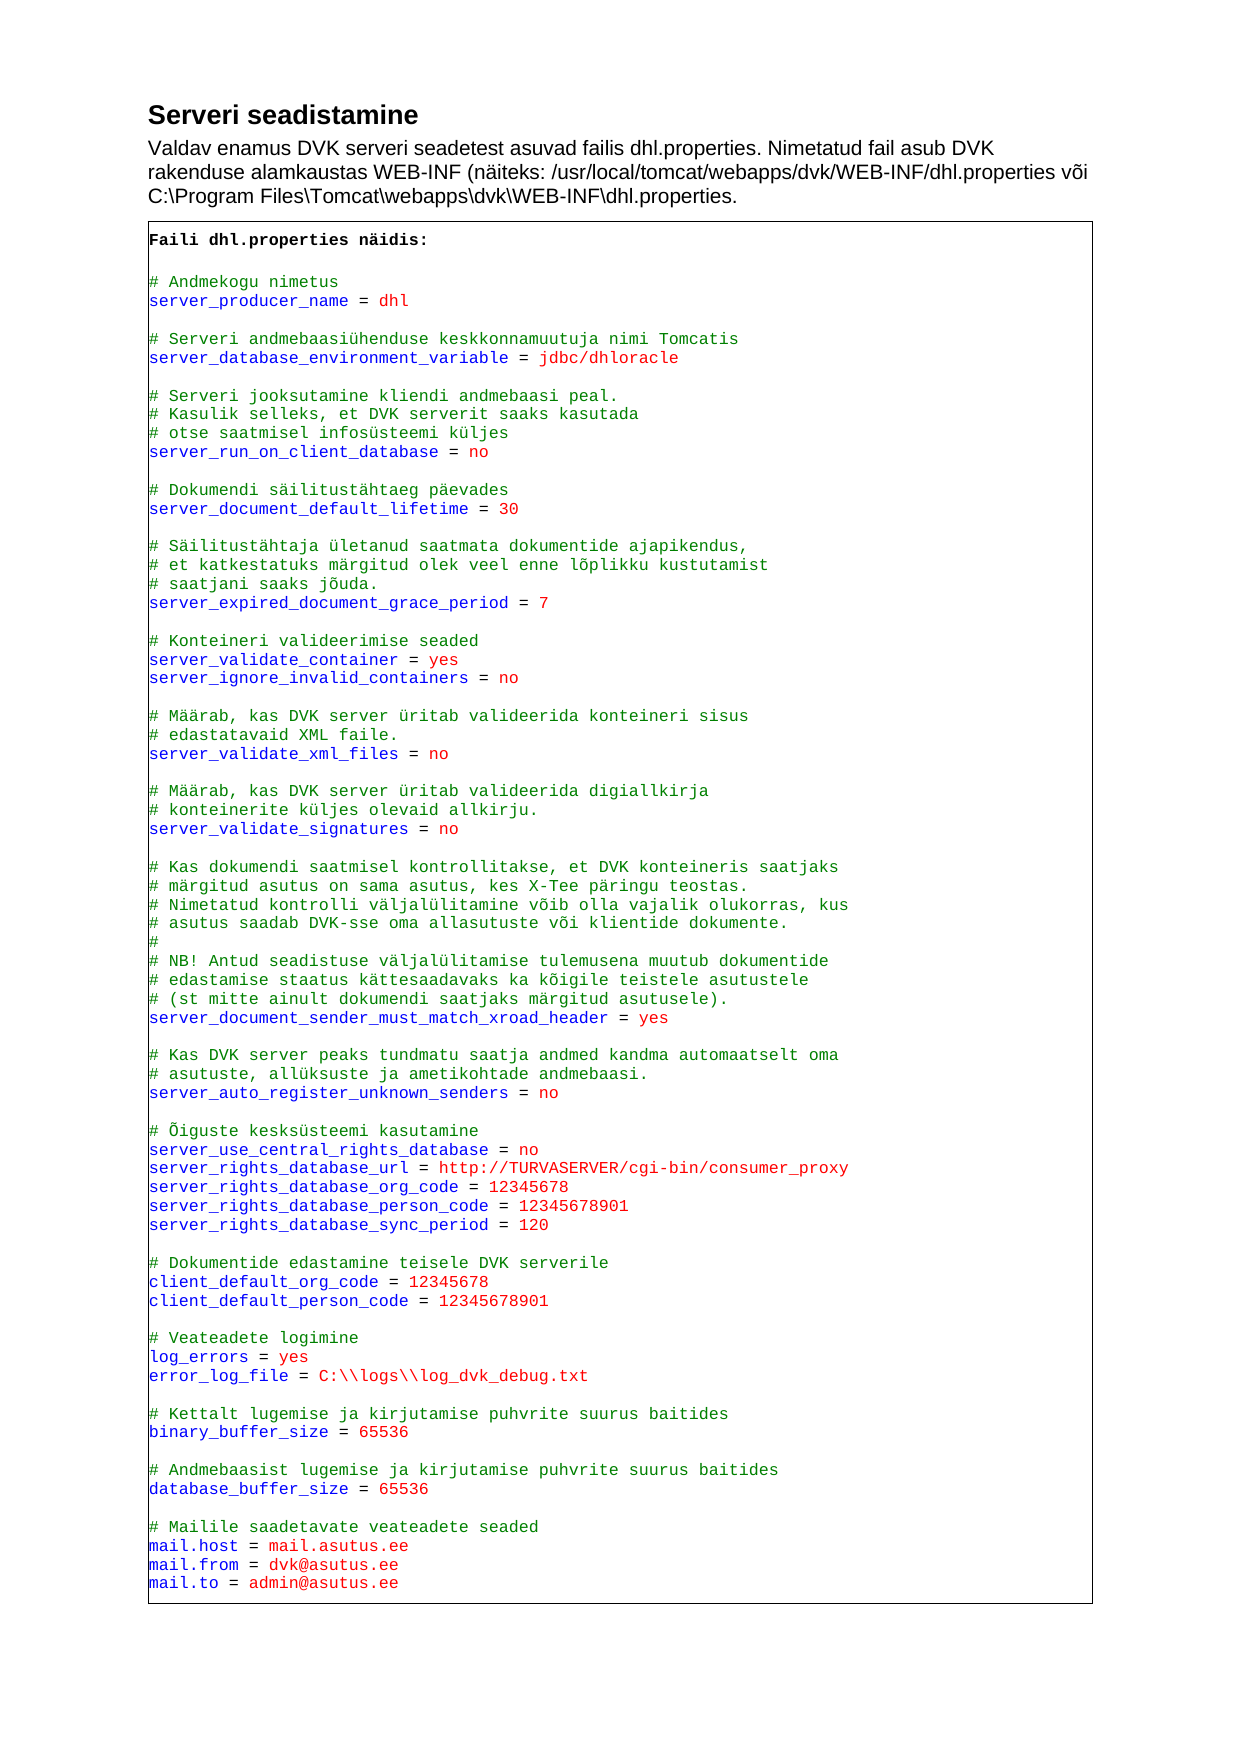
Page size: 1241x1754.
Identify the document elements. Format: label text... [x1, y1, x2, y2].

text # Säilitustähtaja ületanud saatmata dokumentide ajapikendus, [149, 537, 1092, 556]
text client_default_org_code = 12345678 [149, 1272, 1092, 1291]
text # Kasulik selleks, et DVK serverit saaks kasutada [149, 405, 1092, 424]
text # Kettalt lugemise ja kirjutamise puhvrite suurus baitides [149, 1404, 1092, 1423]
text # otse saatmisel infosüsteemi küljes [149, 424, 1092, 443]
text error_log_file = C:\\logs\\log_dvk_debug.txt [149, 1366, 1092, 1386]
text # Serveri andmebaasiühenduse keskkonnamuutuja nimi Tomcatis [149, 329, 1092, 348]
text server_document_sender_must_match_xroad_header = yes [149, 1008, 1092, 1028]
text server_validate_xml_files = no [149, 744, 1092, 764]
text client_default_person_code = 12345678901 [149, 1291, 1092, 1311]
text server_document_default_lifetime = 30 [149, 499, 1092, 519]
text # Serveri jooksutamine kliendi andmebaasi peal. [149, 386, 1092, 405]
text # Veateadete logimine [149, 1329, 1092, 1348]
text mail.to = admin@asutus.ee [149, 1574, 1092, 1594]
text # Dokumendi säilitustähtaeg päevades [149, 480, 1092, 499]
text server_rights_database_org_code = 12345678 [149, 1178, 1092, 1197]
text server_auto_register_unknown_senders = no [149, 1084, 1092, 1103]
text server_producer_name = dhl [149, 292, 1092, 312]
text binary_buffer_size = 65536 [149, 1423, 1092, 1443]
text # Määrab, kas DVK server üritab valideerida digiallkirja [149, 782, 1092, 801]
text server_run_on_client_database = no [149, 443, 1092, 462]
text mail.from = dvk@asutus.ee [149, 1555, 1092, 1574]
text # [149, 933, 1092, 952]
text # Mailile saadetavate veateadete seaded [149, 1517, 1092, 1536]
text # Kas DVK server peaks tundmatu saatja andmed kandma automaatselt oma [149, 1046, 1092, 1065]
text # märgitud asutus on sama asutus, kes X-Tee päringu teostas. [149, 876, 1092, 895]
text # saatjani saaks jõuda. [149, 574, 1092, 593]
text # Andmekogu nimetus [149, 273, 1092, 292]
text # Nimetatud kontrolli väljalülitamine võib olla vajalik olukorras, kus [149, 895, 1092, 914]
text database_buffer_size = 65536 [149, 1479, 1092, 1499]
text # NB! Antud seadistuse väljalülitamise tulemusena muutub dokumentide [149, 952, 1092, 971]
text server_ignore_invalid_containers = no [149, 669, 1092, 689]
text # Õiguste kesksüsteemi kasutamine [149, 1121, 1092, 1140]
subtitle Serveri seadistamine [148, 99, 1093, 130]
text server_validate_signatures = no [149, 820, 1092, 839]
text server_rights_database_sync_period = 120 [149, 1216, 1092, 1236]
text server_expired_document_grace_period = 7 [149, 593, 1092, 613]
text # edastatavaid XML faile. [149, 725, 1092, 744]
text server_database_environment_variable = jdbc/dhloracle [149, 348, 1092, 368]
text server_validate_container = yes [149, 650, 1092, 669]
text Valdav enamus DVK serveri seadetest asuvad failis dhl.properties. Nimetatud fail asub DVK rakenduse alamkaustas WEB-INF (näiteks: /usr/local/tomcat/webapps/dvk/WEB-INF/dhl.properties või C:\Program Files\Tomcat\webapps\dvk\WEB-INF\dhl.properties. [148, 136, 1093, 208]
text # edastamise staatus kättesaadavaks ka kõigile teistele asutustele [149, 971, 1092, 989]
text # konteinerite küljes olevaid allkirju. [149, 801, 1092, 820]
text # Määrab, kas DVK server üritab valideerida konteineri sisus [149, 707, 1092, 725]
text server_use_central_rights_database = no [149, 1140, 1092, 1159]
text server_rights_database_person_code = 12345678901 [149, 1197, 1092, 1216]
text # Dokumentide edastamine teisele DVK serverile [149, 1253, 1092, 1272]
text log_errors = yes [149, 1348, 1092, 1366]
text # Kas dokumendi saatmisel kontrollitakse, et DVK konteineris saatjaks [149, 857, 1092, 876]
text # Konteineri valideerimise seaded [149, 631, 1092, 650]
text # (st mitte ainult dokumendi saatjaks märgitud asutusele). [149, 989, 1092, 1008]
text # Andmebaasist lugemise ja kirjutamise puhvrite suurus baitides [149, 1461, 1092, 1479]
text # et katkestatuks märgitud olek veel enne lõplikku kustutamist [149, 556, 1092, 574]
text Faili dhl.properties näidis: [149, 230, 1092, 273]
text # asutus saadab DVK-sse oma allasutuste või klientide dokumente. [149, 914, 1092, 933]
text # asutuste, allüksuste ja ametikohtade andmebaasi. [149, 1065, 1092, 1084]
text mail.host = mail.asutus.ee [149, 1536, 1092, 1555]
text server_rights_database_url = http://TURVASERVER/cgi-bin/consumer_proxy [149, 1159, 1092, 1178]
